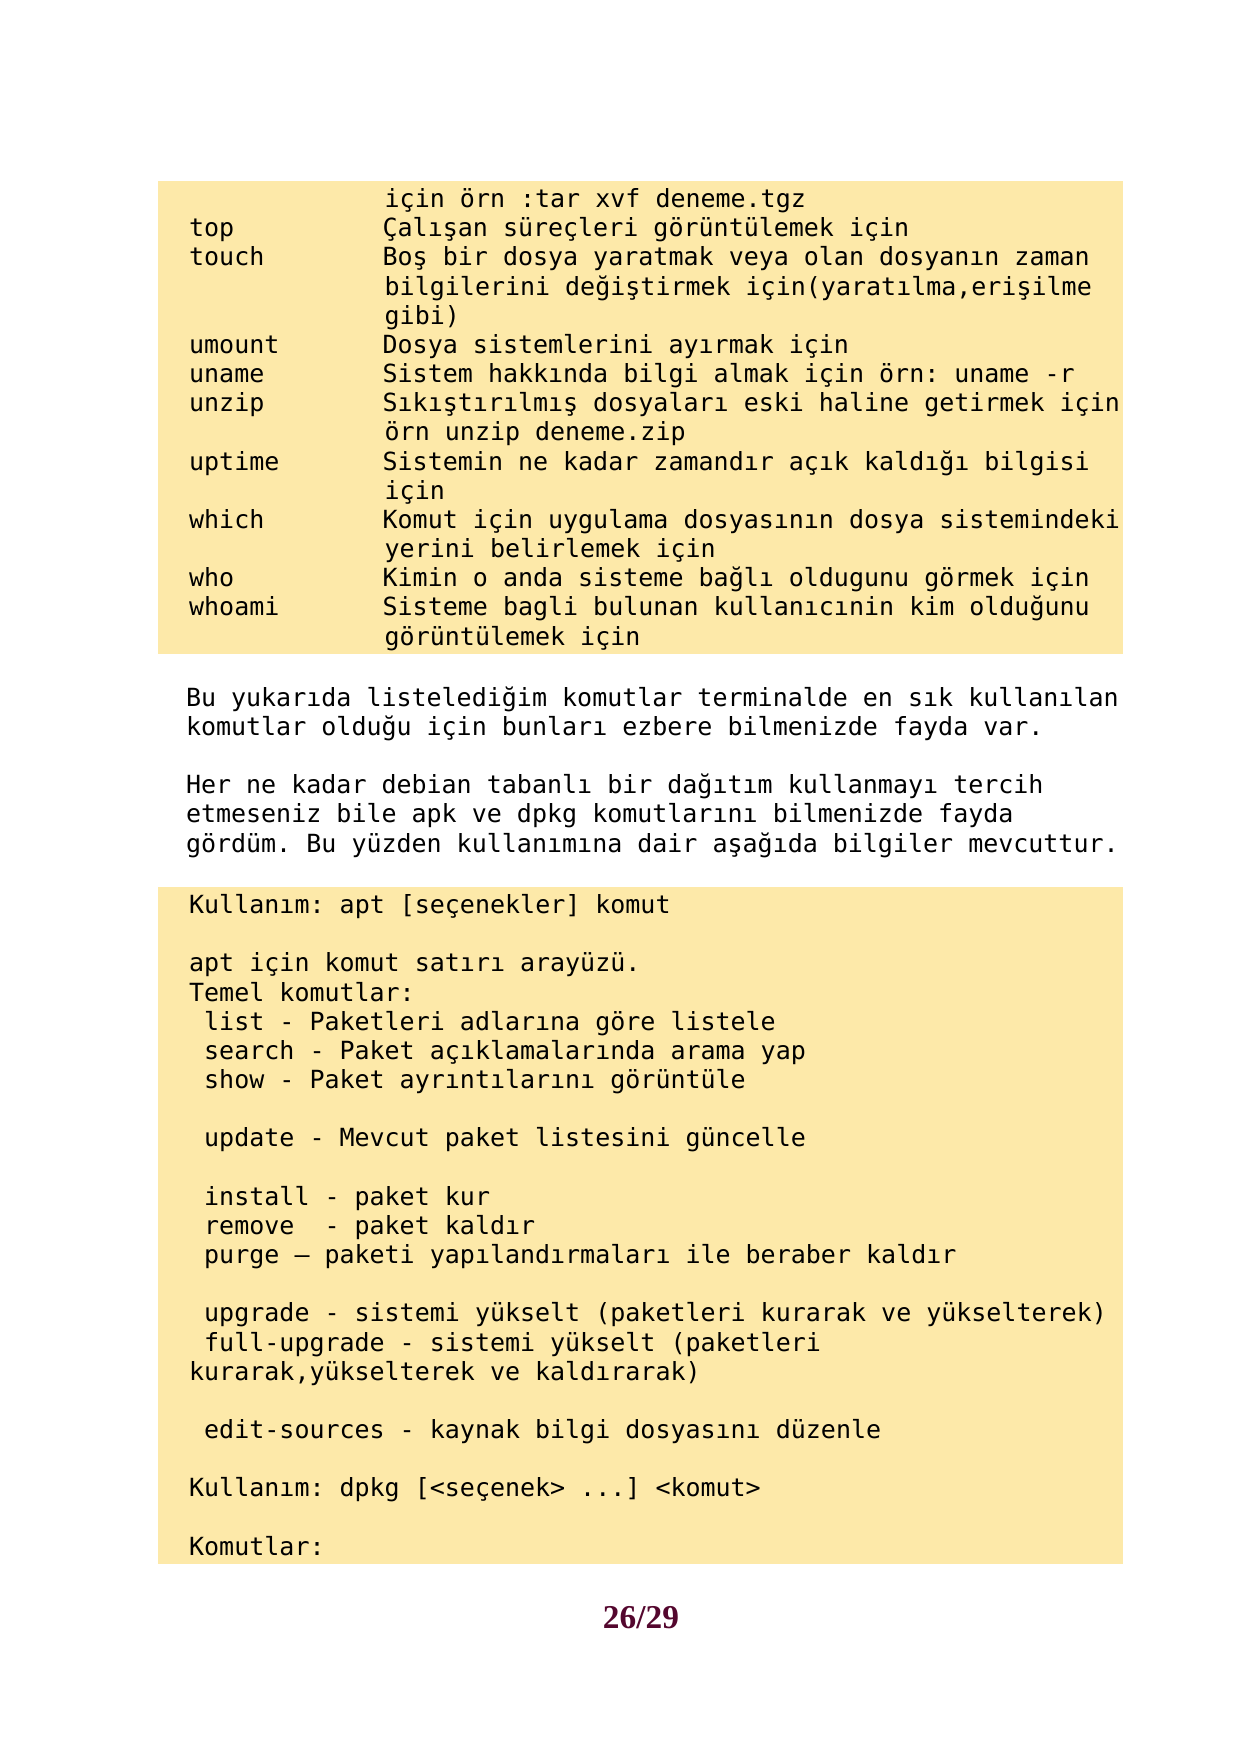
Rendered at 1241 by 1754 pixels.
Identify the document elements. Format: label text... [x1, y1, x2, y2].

text Bu yukarıda listelediğim komutlar terminalde en sık kullanılan komutlar olduğu için bunları ezbere bilmenizde fayda var. [186, 683, 1123, 741]
table_header Kullanım: apt [seçenekler] komut apt için komut satırı arayüzü. Temel komutlar: list - Paketleri adlarına göre listele search - Paket açıklamalarında arama yap show - Paket ayrıntılarını görüntüle update - Mevcut paket listesini güncelle install - paket kur remove - paket kaldır purge – paketi yapılandırmaları ile beraber kaldır upgrade - sistemi yükselt (paketleri kurarak ve yükselterek) full-upgrade - sistemi yükselt (paketleri kurarak,yükselterek ve kaldırarak) edit-sources - kaynak bilgi dosyasını düzenle Kullanım: dpkg [<seçenek> ...] <komut> Komutlar: [158, 887, 1123, 1564]
table_header için örn :tar xvf deneme.tgz top Çalışan süreçleri görüntülemek için touch Boş bir dosya yaratmak veya olan dosyanın zaman bilgilerini değiştirmek için(yaratılma,erişilme gibi) umount Dosya sistemlerini ayırmak için uname Sistem hakkında bilgi almak için örn: uname -r unzip Sıkıştırılmış dosyaları eski haline getirmek için örn unzip deneme.zip uptime Sistemin ne kadar zamandır açık kaldığı bilgisi için which Komut için uygulama dosyasının dosya sistemindeki yerini belirlemek için who Kimin o anda sisteme bağlı oldugunu görmek için whoami Sisteme bagli bulunan kullanıcınin kim olduğunu görüntülemek için [158, 181, 1123, 654]
text Her ne kadar debian tabanlı bir dağıtım kullanmayı tercih etmeseniz bile apk ve dpkg komutlarını bilmenizde fayda gördüm. Bu yüzden kullanımına dair aşağıda bilgiler mevcuttur. [186, 771, 1123, 858]
